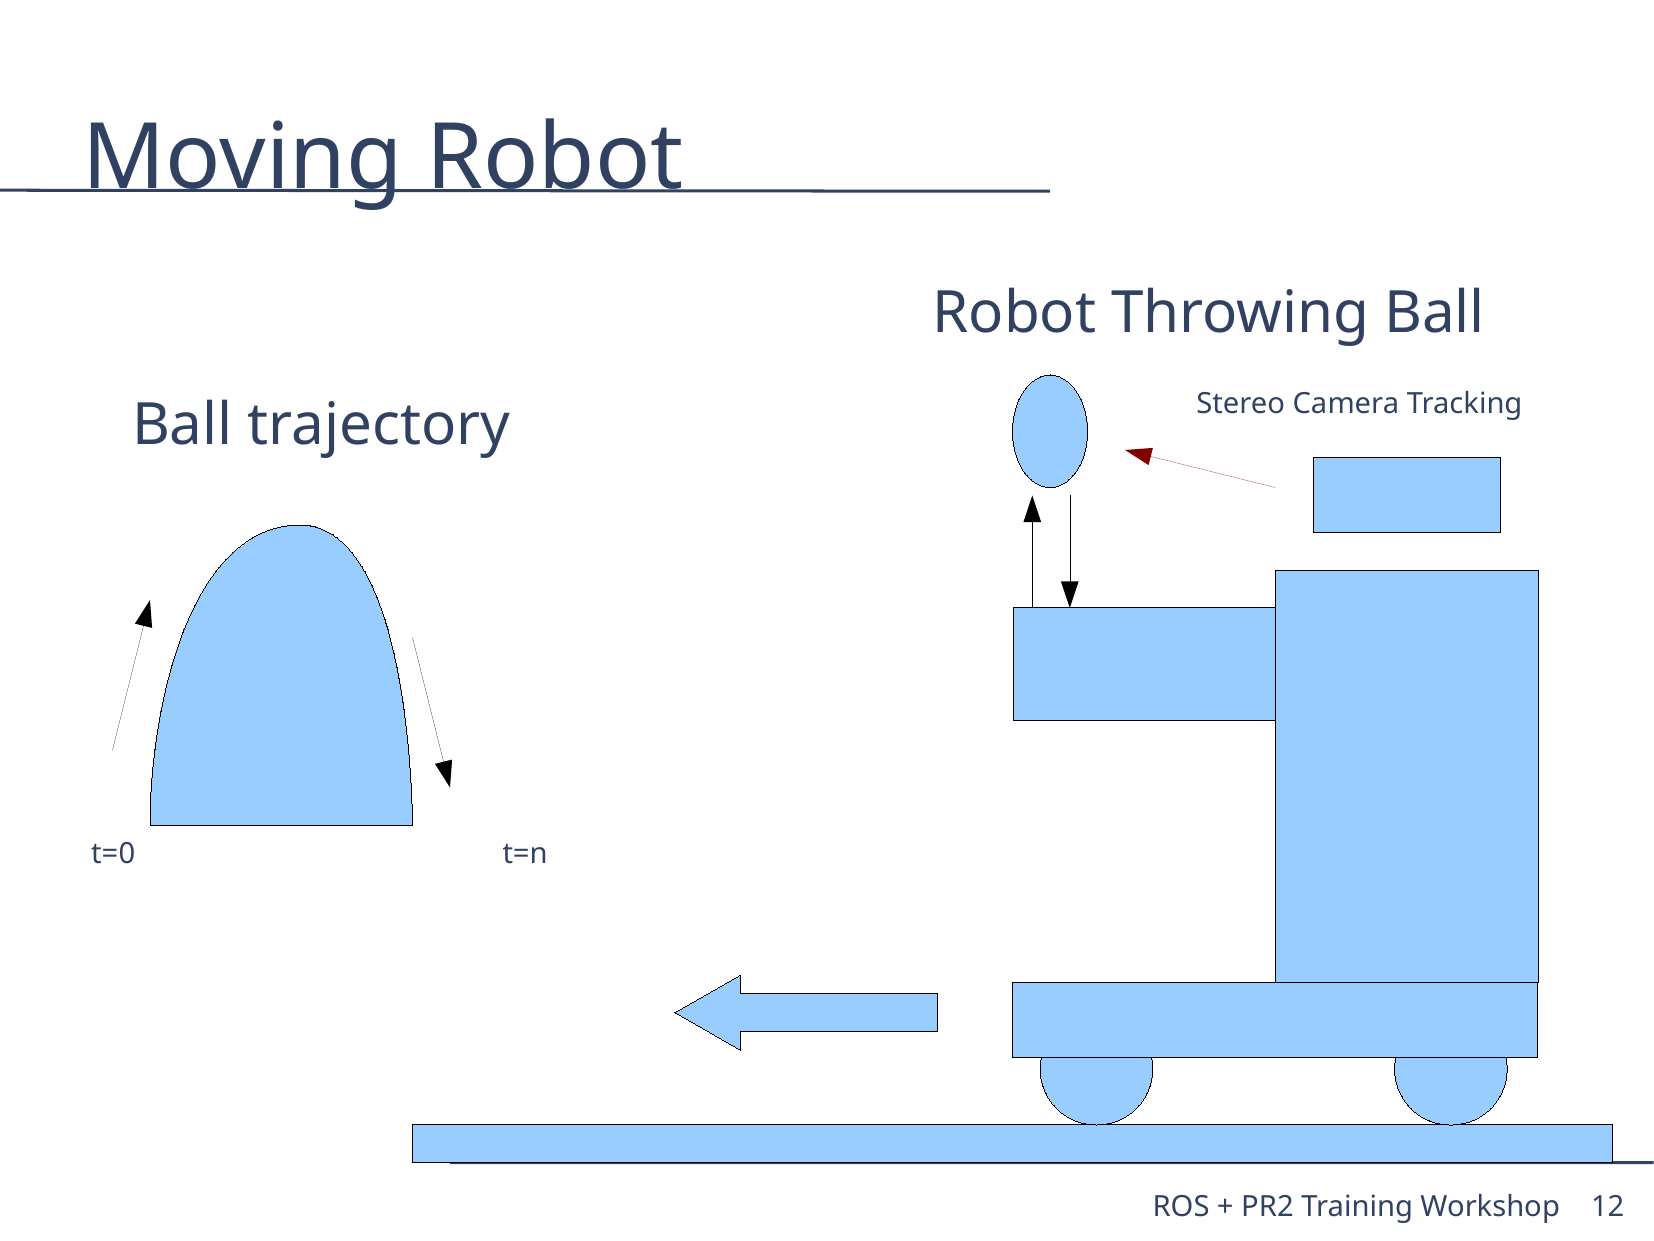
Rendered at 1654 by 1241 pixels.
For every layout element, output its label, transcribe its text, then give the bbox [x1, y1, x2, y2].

text_box [412, 570, 1613, 1163]
text_box t=n [450, 825, 563, 875]
text_box [1313, 457, 1501, 533]
text_box Stereo Camera Tracking [1125, 375, 1538, 425]
title Moving Robot [82, 49, 1571, 257]
text_box [150, 525, 413, 826]
text_box Robot Throwing Ball [825, 262, 1501, 346]
text_box Ball trajectory [75, 375, 526, 458]
text_box [1012, 374, 1088, 488]
text_box [674, 975, 938, 1051]
text_box t=0 [37, 825, 151, 875]
